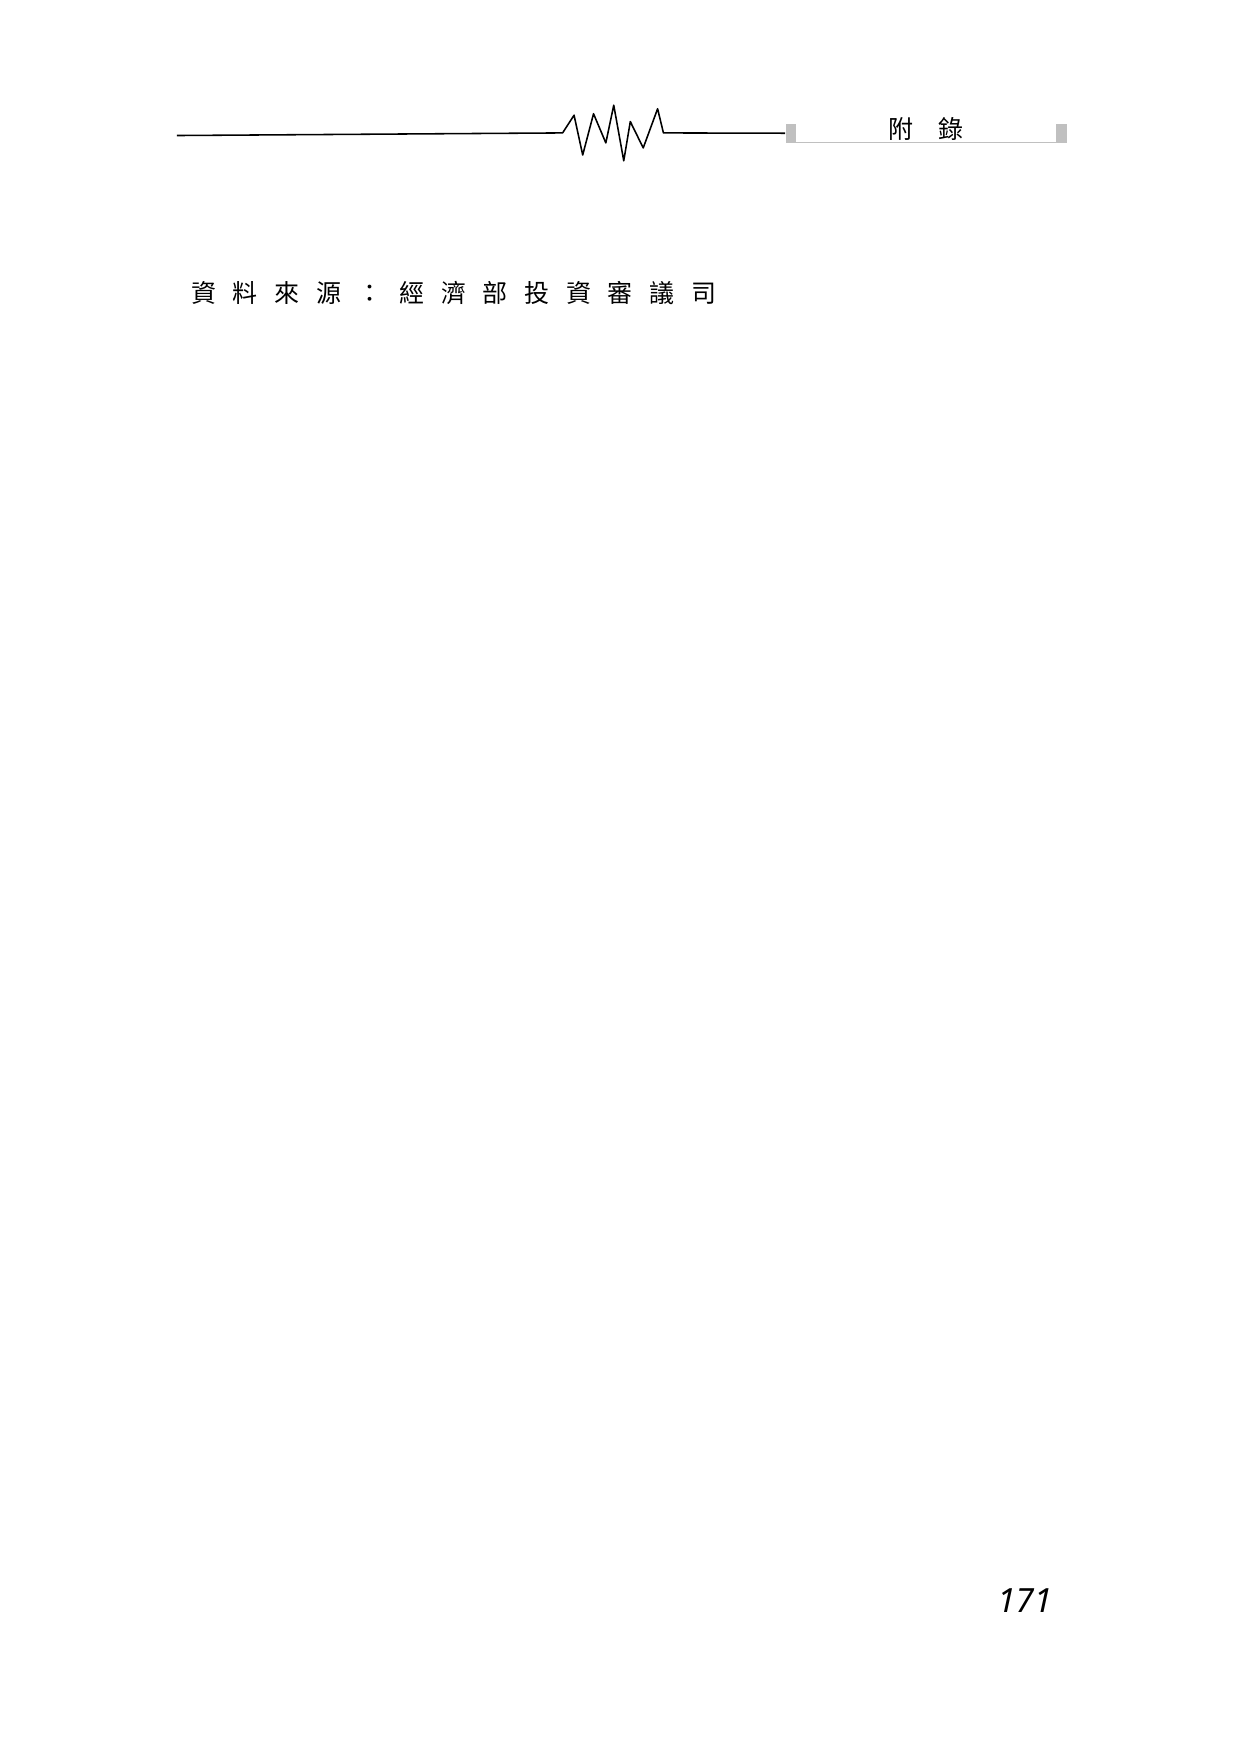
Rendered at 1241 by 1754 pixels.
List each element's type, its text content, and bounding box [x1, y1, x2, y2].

text 資料來源：經濟部投資審議司 [183, 250, 1058, 313]
